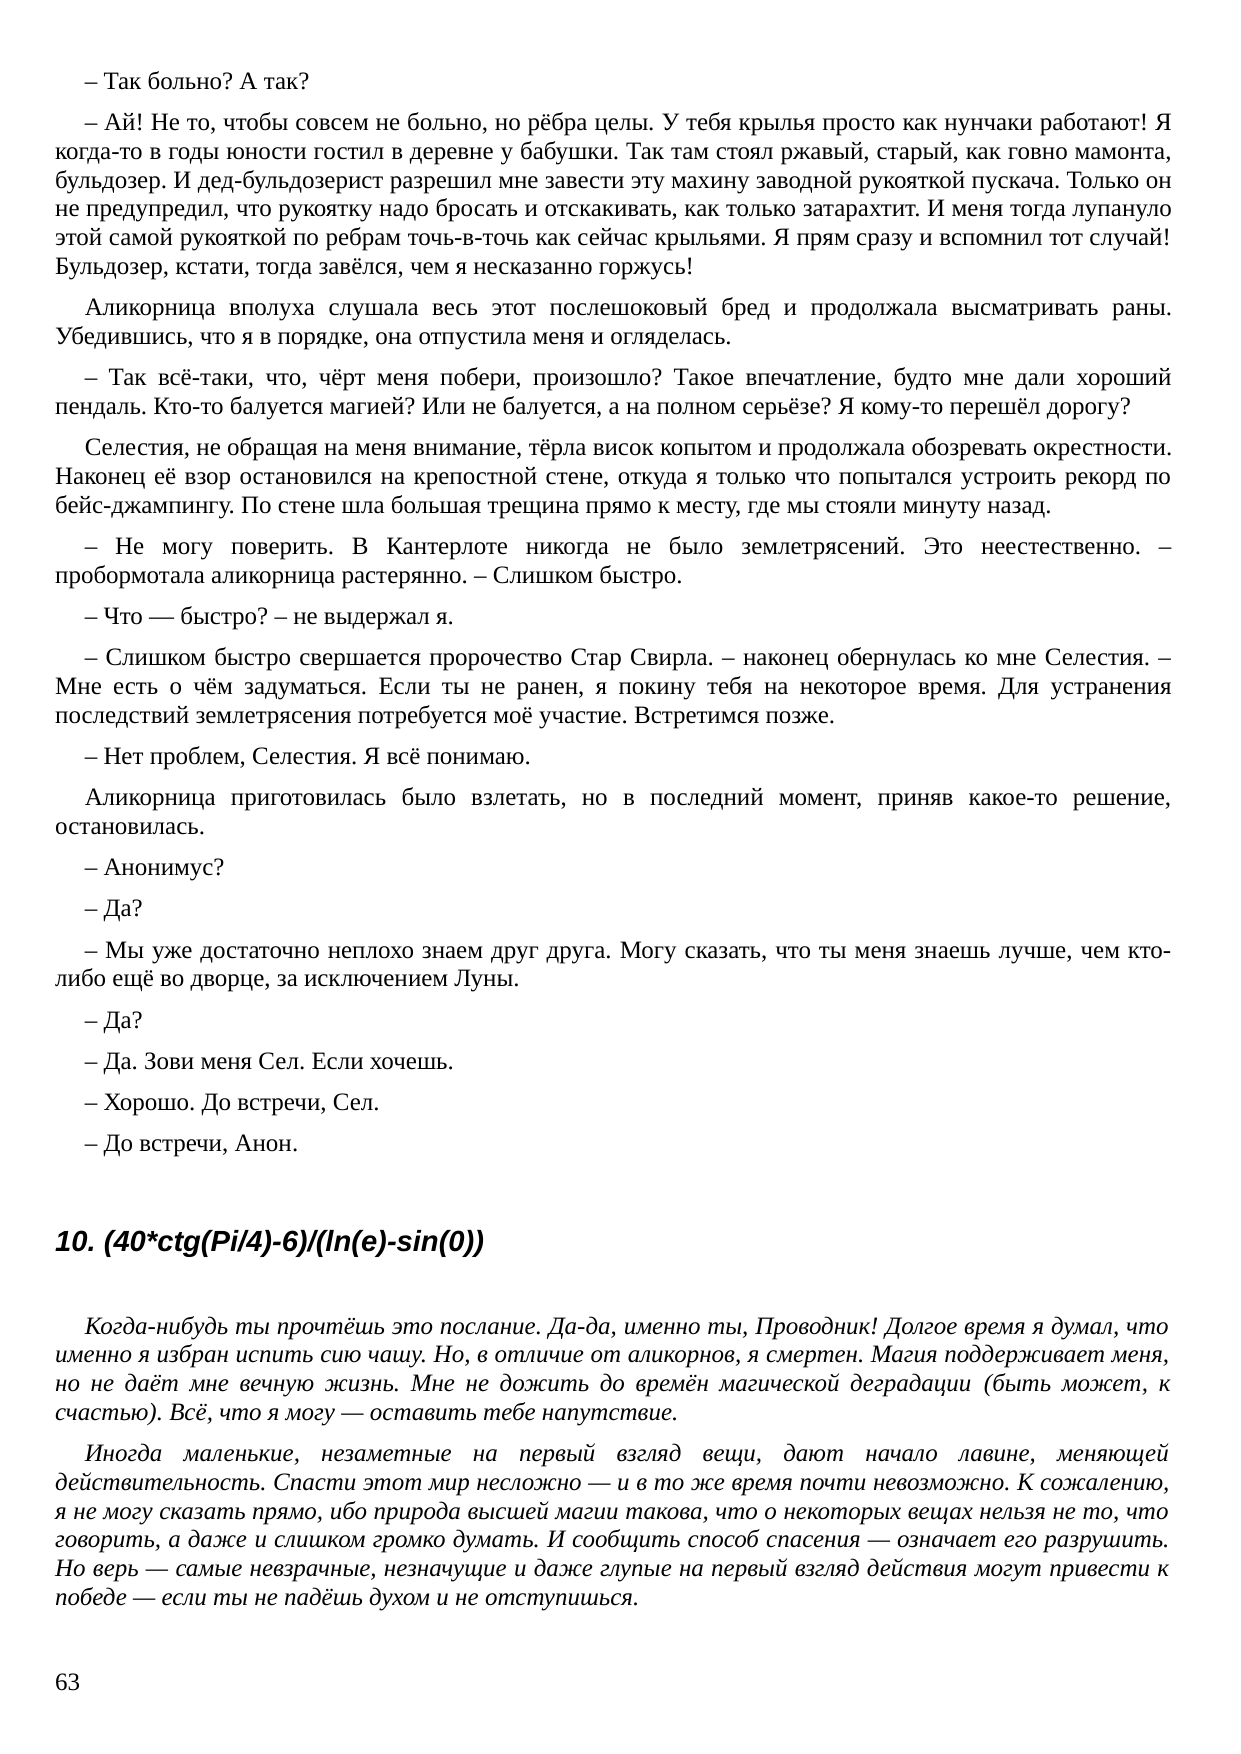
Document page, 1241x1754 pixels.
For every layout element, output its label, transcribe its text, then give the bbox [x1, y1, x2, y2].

subtitle 10. (40*ctg(Pi/4)-6)/(ln(e)-sin(0)) [55, 1223, 1173, 1257]
text Аликорница вполуха слушала весь этот послешоковый бред и продолжала высматривать раны. Убедившись, что я в порядке, она отпустила меня и огляделась. [55, 292, 1173, 350]
text – Анонимус? [55, 852, 1173, 881]
text – Что — быстро? – не выдержал я. [55, 601, 1173, 630]
text Селестия, не обращая на меня внимание, тёрла висок копытом и продолжала обозревать окрестности. Наконец её взор остановился на крепостной стене, откуда я только что попытался устроить рекорд по бейс-джампингу. По стене шла большая трещина прямо к месту, где мы стояли минуту назад. [55, 432, 1173, 518]
text Аликорница приготовилась было взлетать, но в последний момент, приняв какое-то решение, остановилась. [55, 782, 1173, 840]
text – Слишком быстро свершается пророчество Стар Свирла. – наконец обернулась ко мне Селестия. – Мне есть о чём задуматься. Если ты не ранен, я покину тебя на некоторое время. Для устранения последствий землетрясения потребуется моё участие. Встретимся позже. [55, 642, 1173, 728]
text – Хорошо. До встречи, Сел. [55, 1087, 1173, 1116]
text – Мы уже достаточно неплохо знаем друг друга. Могу сказать, что ты меня знаешь лучше, чем кто-либо ещё во дворце, за исключением Луны. [55, 935, 1173, 992]
text – Так всё-таки, что, чёрт меня побери, произошло? Такое впечатление, будто мне дали хороший пендаль. Кто-то балуется магией? Или не балуется, а на полном серьёзе? Я кому-то перешёл дорогу? [55, 362, 1173, 420]
text – Да? [55, 893, 1173, 922]
text – Так больно? А так? [55, 66, 1173, 95]
text – Да? [55, 1005, 1173, 1033]
text – Ай! Не то, чтобы совсем не больно, но рёбра целы. У тебя крылья просто как нунчаки работают! Я когда-то в годы юности гостил в деревне у бабушки. Так там стоял ржавый, старый, как говно мамонта, бульдозер. И дед-бульдозерист разрешил мне завести эту махину заводной рукояткой пускача. Только он не предупредил, что рукоятку надо бросать и отскакивать, как только затарахтит. И меня тогда лупануло этой самой рукояткой по ребрам точь-в-точь как сейчас крыльями. Я прям сразу и вспомнил тот случай! Бульдозер, кстати, тогда завёлся, чем я несказанно горжусь! [55, 107, 1173, 280]
text – Не могу поверить. В Кантерлоте никогда не было землетрясений. Это неестественно. – пробормотала аликорница растерянно. – Слишком быстро. [55, 531, 1173, 588]
text – До встречи, Анон. [55, 1128, 1173, 1157]
text – Нет проблем, Селестия. Я всё понимаю. [55, 741, 1173, 770]
text – Да. Зови меня Сел. Если хочешь. [55, 1046, 1173, 1075]
text Иногда маленькие, незаметные на первый взгляд вещи, дают начало лавине, меняющей действительность. Спасти этот мир несложно — и в то же время почти невозможно. К сожалению, я не могу сказать прямо, ибо природа высшей магии такова, что о некоторых вещах нельзя не то, что говорить, а даже и слишком громко думать. И сообщить способ спасения — означает его разрушить. Но верь — самые невзрачные, незначущие и даже глупые на первый взгляд действия могут привести к победе — если ты не падёшь духом и не отступишься. [55, 1438, 1173, 1611]
text Когда-нибудь ты прочтёшь это послание. Да-да, именно ты, Проводник! Долгое время я думал, что именно я избран испить сию чашу. Но, в отличие от аликорнов, я смертен. Магия поддерживает меня, но не даёт мне вечную жизнь. Мне не дожить до времён магической деградации (быть может, к счастью). Всё, что я могу — оставить тебе напутствие. [55, 1311, 1173, 1426]
